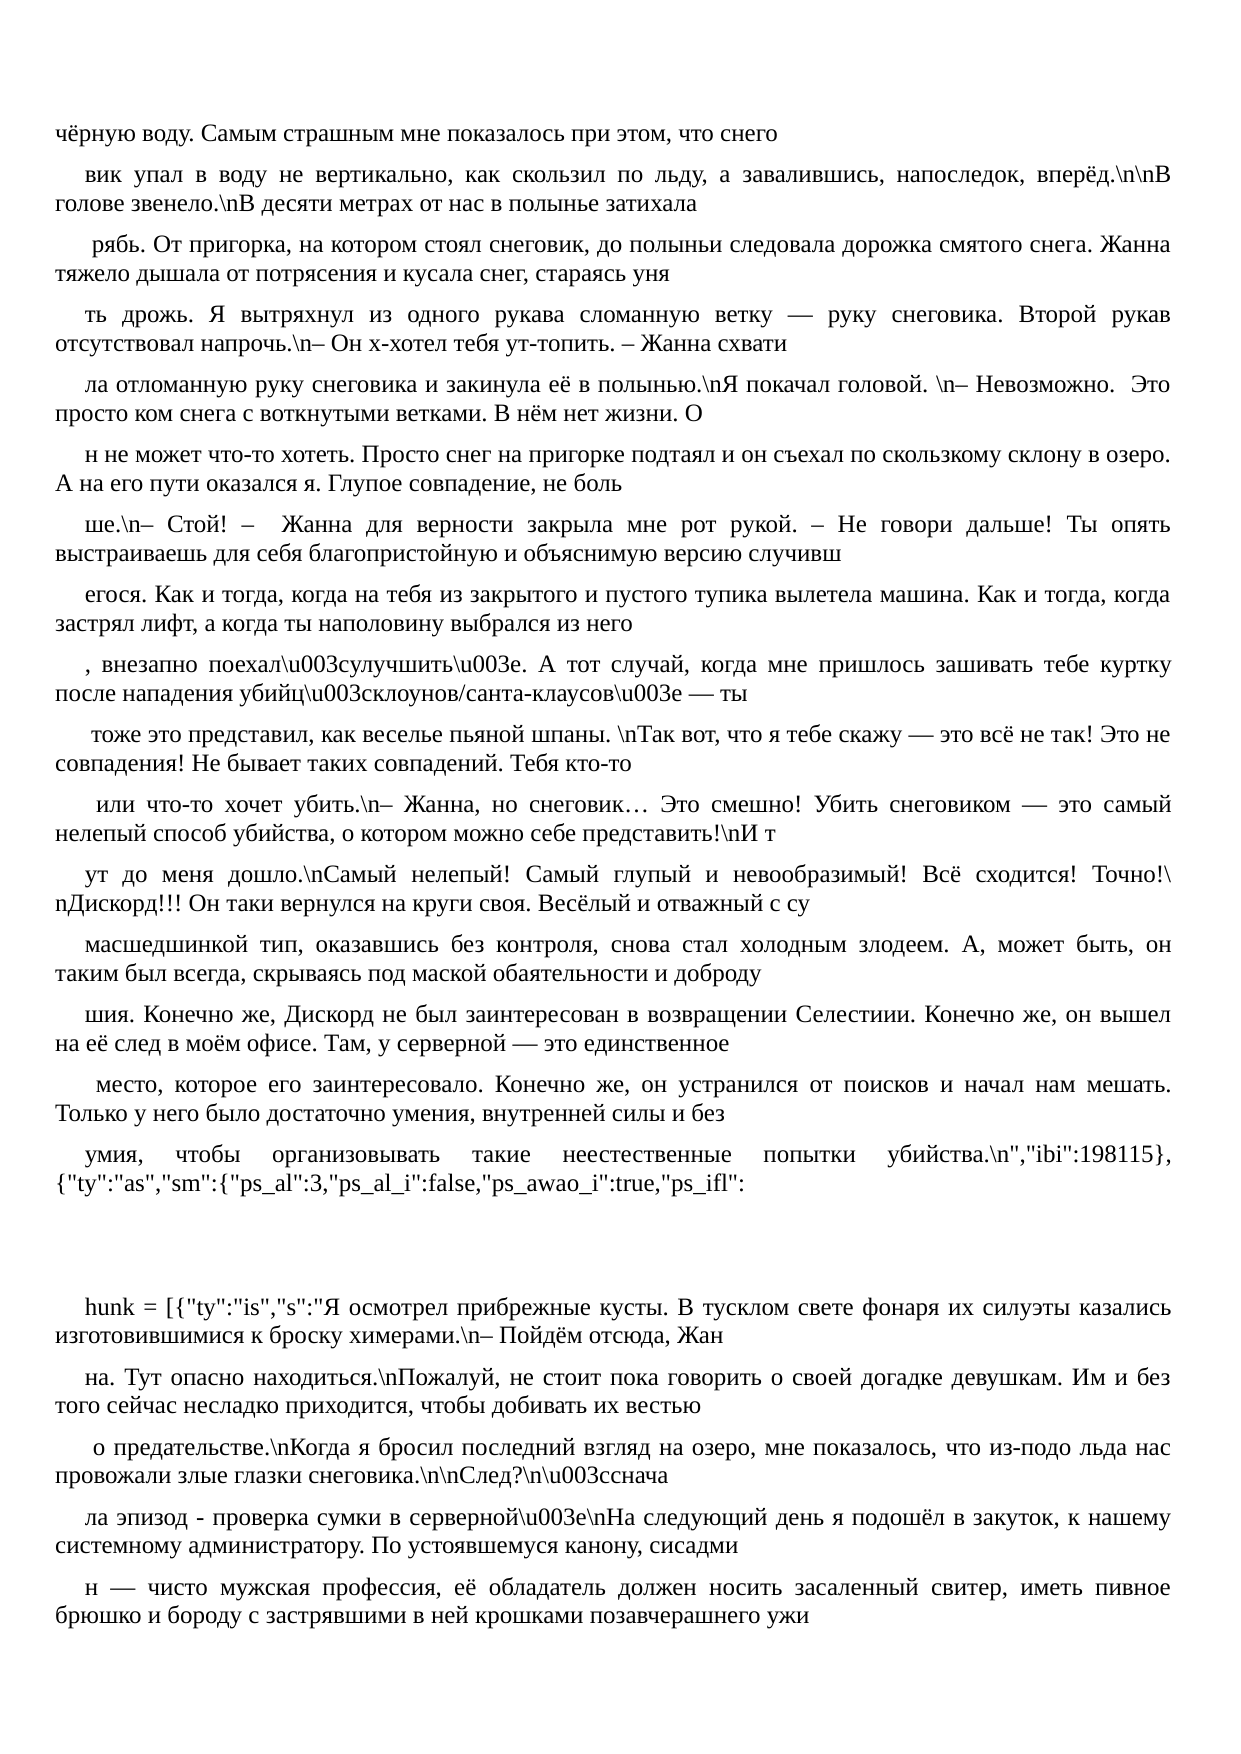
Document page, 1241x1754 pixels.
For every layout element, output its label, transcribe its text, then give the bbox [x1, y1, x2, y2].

text тоже это представил, как веселье пьяной шпаны. \nТак вот, что я тебе скажу — это всё не так! Это не совпадения! Не бывает таких совпадений. Тебя кто-то [55, 719, 1172, 777]
text на. Тут опасно находиться.\nПожалуй, не стоит пока говорить о своей догадке девушкам. Им и без того сейчас несладко приходится, чтобы добивать их вестью [55, 1362, 1172, 1419]
text масшедшинкой тип, оказавшись без контроля, снова стал холодным злодеем. А, может быть, он таким был всегда, скрываясь под маской обаятельности и доброду [55, 929, 1172, 987]
text вик упал в воду не вертикально, как скользил по льду, а завалившись, напоследок, вперёд.\n\nВ голове звенело.\nВ десяти метрах от нас в полынье затихала [55, 159, 1172, 217]
text , внезапно поехал\u003cулучшить\u003e. А тот случай, когда мне пришлось зашивать тебе куртку после нападения убийц\u003cклоунов/санта-клаусов\u003e — ты [55, 649, 1172, 707]
text ше.\n– Стой! – Жанна для верности закрыла мне рот рукой. – Не говори дальше! Ты опять выстраиваешь для себя благопристойную и объяснимую версию случивш [55, 509, 1172, 567]
text ла отломанную руку снеговика и закинула её в полынью.\nЯ покачал головой. \n– Невозможно. Это просто ком снега с воткнутыми ветками. В нём нет жизни. О [55, 369, 1172, 427]
text место, которое его заинтересовало. Конечно же, он устранился от поисков и начал нам мешать. Только у него было достаточно умения, внутренней силы и без [55, 1069, 1172, 1127]
text н не может что-то хотеть. Просто снег на пригорке подтаял и он съехал по скользкому склону в озеро. А на его пути оказался я. Глупое совпадение, не боль [55, 439, 1172, 497]
text о предательстве.\nКогда я бросил последний взгляд на озеро, мне показалось, что из-подо льда нас провожали злые глазки снеговика.\n\nСлед?\n\u003cснача [55, 1432, 1172, 1489]
text hunk = [{"ty":"is","s":"Я осмотрел прибрежные кусты. В тусклом свете фонаря их силуэты казались изготовившимися к броску химерами.\n– Пойдём отсюда, Жан [55, 1292, 1172, 1349]
text умия, чтобы организовывать такие неестественные попытки убийства.\n","ibi":198115},{"ty":"as","sm":{"ps_al":3,"ps_al_i":false,"ps_awao_i":true,"ps_ifl": [55, 1139, 1172, 1197]
text ут до меня дошло.\nСамый нелепый! Самый глупый и невообразимый! Всё сходится! Точно!\nДискорд!!! Он таки вернулся на круги своя. Весёлый и отважный с су [55, 859, 1172, 917]
text егося. Как и тогда, когда на тебя из закрытого и пустого тупика вылетела машина. Как и тогда, когда застрял лифт, а когда ты наполовину выбрался из него [55, 579, 1172, 637]
text ла эпизод - проверка сумки в серверной\u003e\nНа следующий день я подошёл в закуток, к нашему системному администратору. По устоявшемуся канону, сисадми [55, 1502, 1172, 1559]
text шия. Конечно же, Дискорд не был заинтересован в возвращении Селестиии. Конечно же, он вышел на её след в моём офисе. Там, у серверной — это единственное [55, 999, 1172, 1057]
text ть дрожь. Я вытряхнул из одного рукава сломанную ветку — руку снеговика. Второй рукав отсутствовал напрочь.\n– Он х-хотел тебя ут-топить. – Жанна схвати [55, 299, 1172, 357]
text или что-то хочет убить.\n– Жанна, но снеговик… Это смешно! Убить снеговиком — это самый нелепый способ убийства, о котором можно себе представить!\nИ т [55, 789, 1172, 847]
text н — чисто мужская профессия, её обладатель должен носить засаленный свитер, иметь пивное брюшко и бороду с застрявшими в ней крошками позавчерашнего ужи [55, 1572, 1172, 1629]
text рябь. От пригорка, на котором стоял снеговик, до полыньи следовала дорожка смятого снега. Жанна тяжело дышала от потрясения и кусала снег, стараясь уня [55, 229, 1172, 287]
text чёрную воду. Самым страшным мне показалось при этом, что снего [55, 118, 1172, 147]
